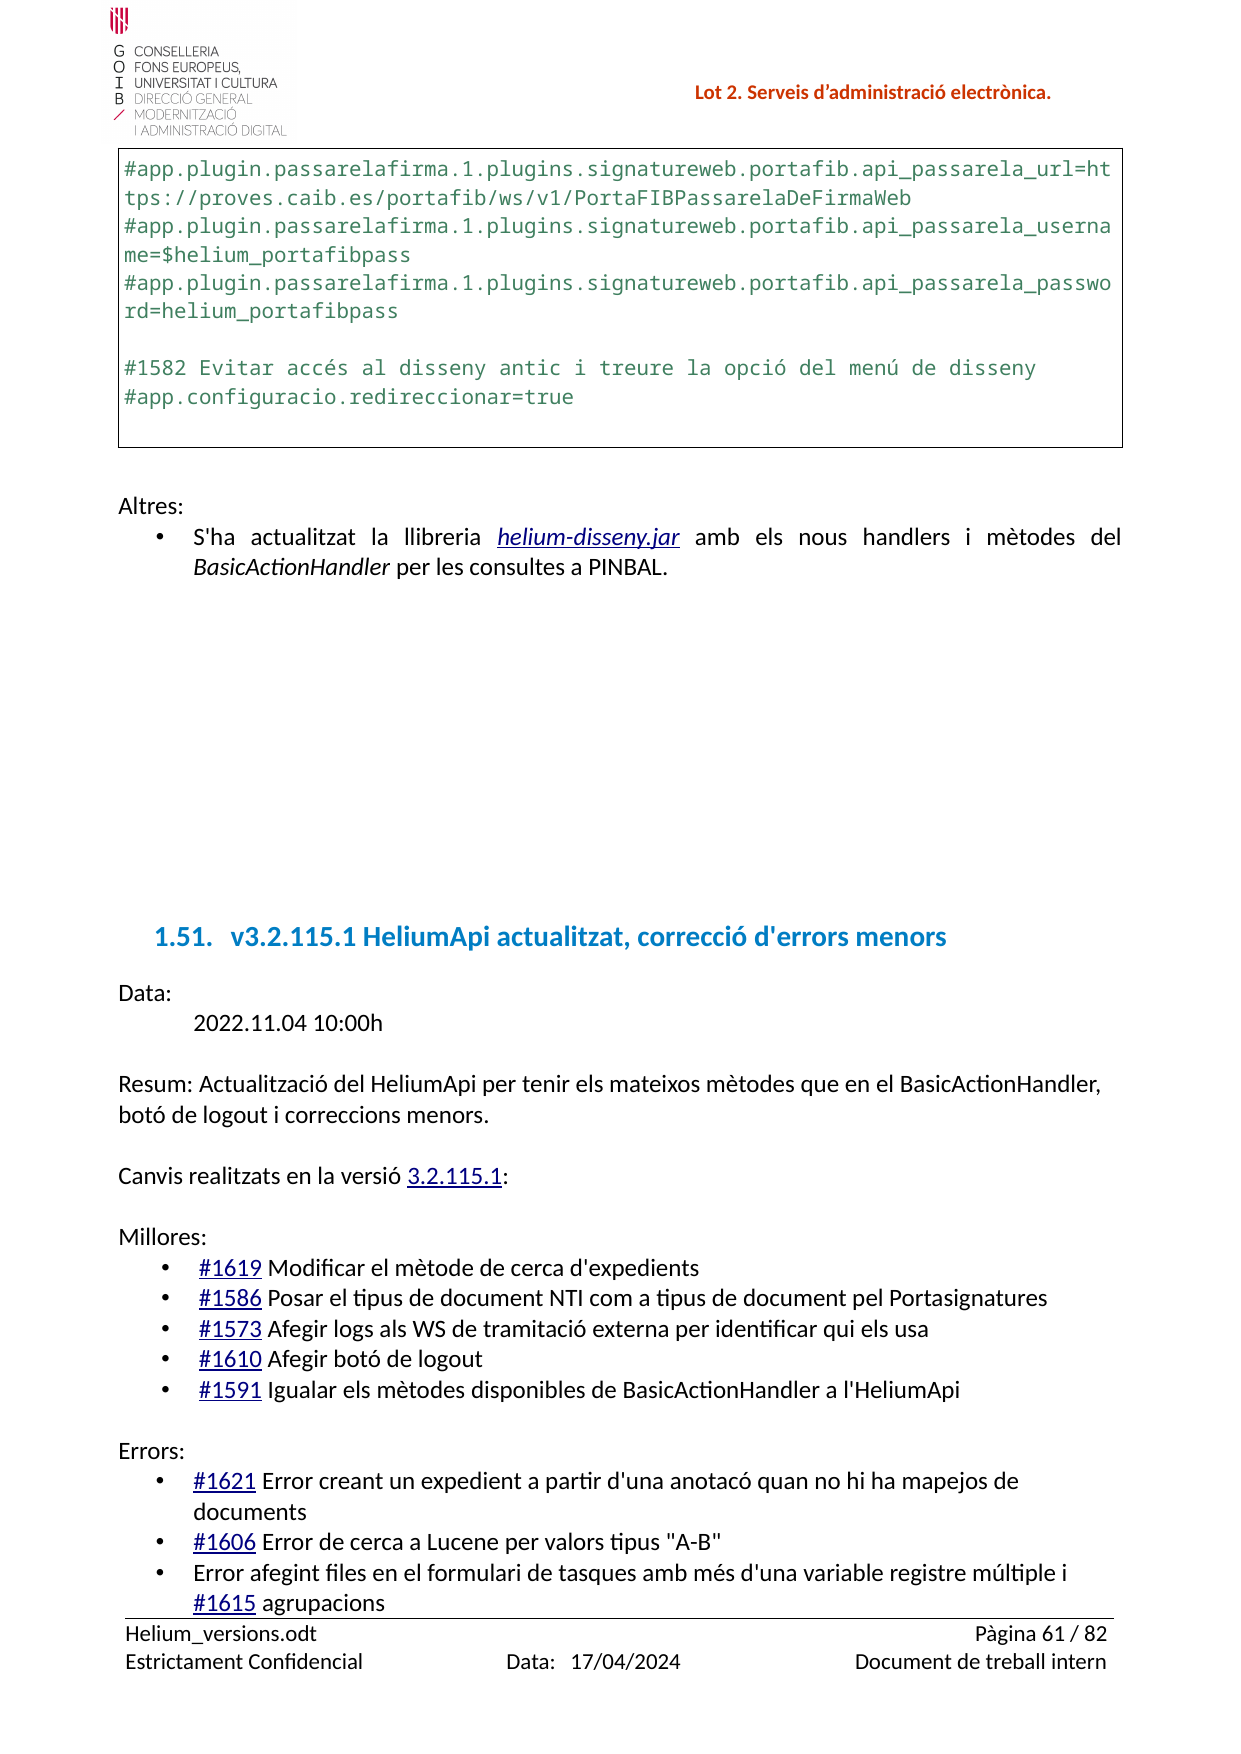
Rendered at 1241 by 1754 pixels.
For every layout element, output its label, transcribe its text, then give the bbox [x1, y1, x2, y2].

list #1606 Error de cerca a Lucene per valors tipus "A-B" [156, 1526, 1122, 1557]
list #1591 Igualar els mètodes disponibles de BasicActionHandler a l'HeliumApi [161, 1374, 1122, 1404]
subtitle v3.2.115.1 HeliumApi actualitzat, correcció d'errors menors [153, 918, 1122, 953]
list #1621 Error creant un expedient a partir d'una anotacó quan no hi ha mapejos de documents [156, 1465, 1122, 1526]
text Millores: [118, 1221, 1122, 1252]
text Errors: [118, 1435, 1122, 1465]
text Data: [118, 977, 1122, 1007]
picture [100, 0, 297, 144]
list #1610 Afegir botó de logout [161, 1343, 1122, 1374]
list #1619 Modificar el mètode de cerca d'expedients [161, 1252, 1122, 1282]
list #1573 Afegir logs als WS de tramitació externa per identificar qui els usa [161, 1313, 1122, 1343]
list S'ha actualitzat la llibreria helium-disseny.jar amb els nous handlers i mètodes del BasicActionHandler per les consultes a PINBAL. [156, 521, 1122, 582]
text Resum: Actualització del HeliumApi per tenir els mateixos mètodes que en el BasicActionHandler, botó de logout i correccions menors. [118, 1068, 1122, 1129]
list Error afegint files en el formulari de tasques amb més d'una variable registre múltiple i #1615 agrupacions [156, 1557, 1122, 1618]
text Altres: [118, 490, 1122, 521]
table_header #app.plugin.passarelafirma.1.plugins.signatureweb.portafib.api_passarela_url=https://proves.caib.es/portafib/ws/v1/PortaFIBPassarelaDeFirmaWeb #app.plugin.passarelafirma.1.plugins.signatureweb.portafib.api_passarela_username=$helium_portafibpass #app.plugin.passarelafirma.1.plugins.signatureweb.portafib.api_passarela_password=helium_portafibpass #1582 Evitar accés al disseny antic i treure la opció del menú de disseny #app.configuracio.redireccionar=true [119, 149, 1122, 447]
text 2022.11.04 10:00h [118, 1007, 1122, 1038]
list #1586 Posar el tipus de document NTI com a tipus de document pel Portasignatures [161, 1282, 1122, 1313]
text Canvis realitzats en la versió 3.2.115.1: [118, 1160, 1122, 1191]
